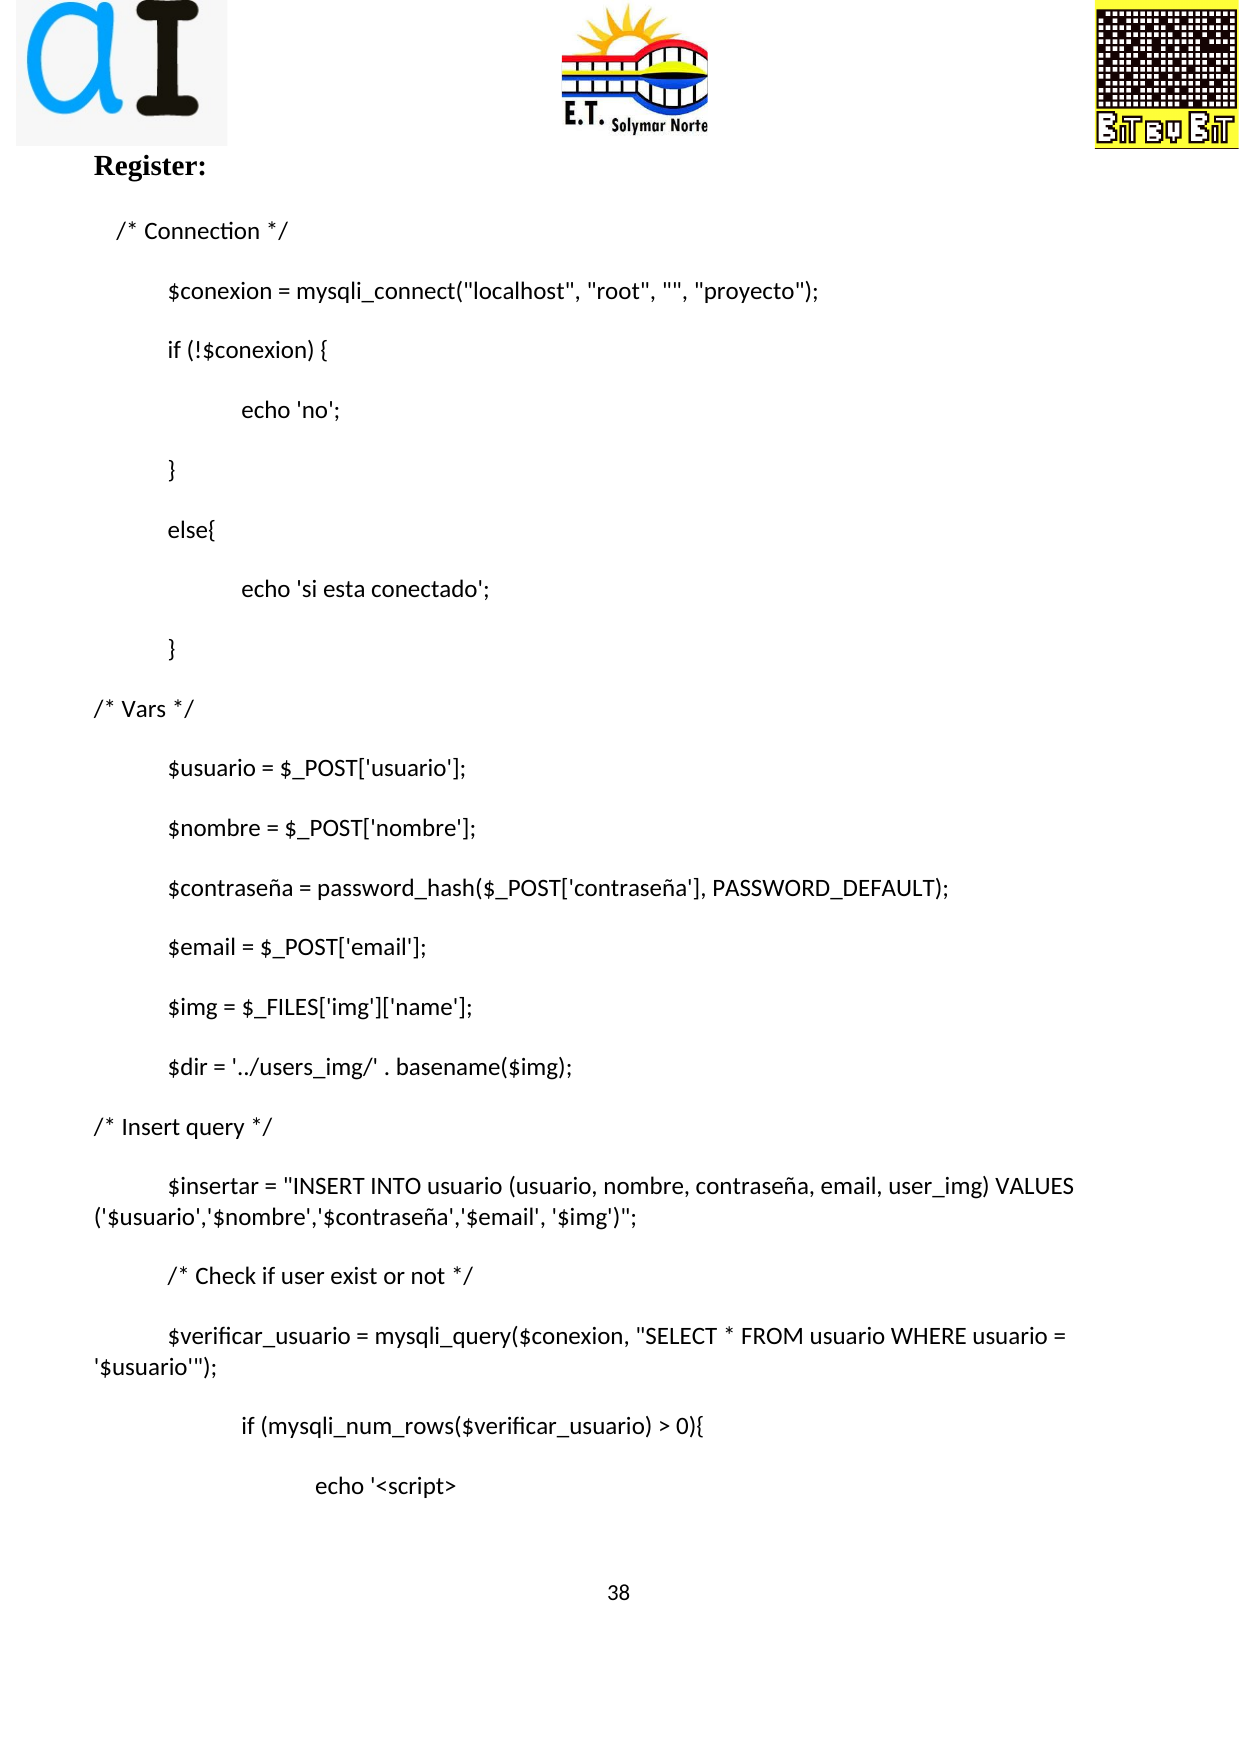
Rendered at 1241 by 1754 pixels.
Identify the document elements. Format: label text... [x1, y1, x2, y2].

text $img = $_FILES['img']['name']; [94, 991, 1143, 1022]
subtitle Register: [94, 148, 1143, 181]
text if (mysqli_num_rows($verificar_usuario) > 0){ [94, 1410, 1143, 1441]
text /* Insert query */ [94, 1111, 1143, 1141]
text $insertar = "INSERT INTO usuario (usuario, nombre, contraseña, email, user_img) VALUES ('$usuario','$nombre','$contraseña','$email', '$img')"; [94, 1170, 1143, 1231]
picture [1094, 0, 1239, 149]
text /* Check if user exist or not */ [94, 1261, 1143, 1291]
text $conexion = mysqli_connect("localhost", "root", "", "proyecto"); [94, 275, 1143, 306]
text /* Vars */ [94, 693, 1143, 723]
text echo 'si esta conectado'; [94, 573, 1143, 604]
text $contraseña = password_hash($_POST['contraseña'], PASSWORD_DEFAULT); [94, 872, 1143, 902]
text echo 'no'; [94, 394, 1143, 425]
text /* Connection */ [94, 215, 1143, 246]
text $verificar_usuario = mysqli_query($conexion, "SELECT * FROM usuario WHERE usuario = '$usuario'"); [94, 1320, 1143, 1381]
text $nombre = $_POST['nombre']; [94, 812, 1143, 843]
text $dir = '../users_img/' . basename($img); [94, 1051, 1143, 1081]
text } [94, 633, 1143, 664]
text else{ [94, 514, 1143, 544]
text $usuario = $_POST['usuario']; [94, 752, 1143, 783]
picture [561, 0, 708, 146]
text if (!$conexion) { [94, 335, 1143, 365]
text $email = $_POST['email']; [94, 932, 1143, 962]
text echo '<script> [94, 1470, 1143, 1501]
picture [16, 0, 228, 146]
text } [94, 454, 1143, 484]
